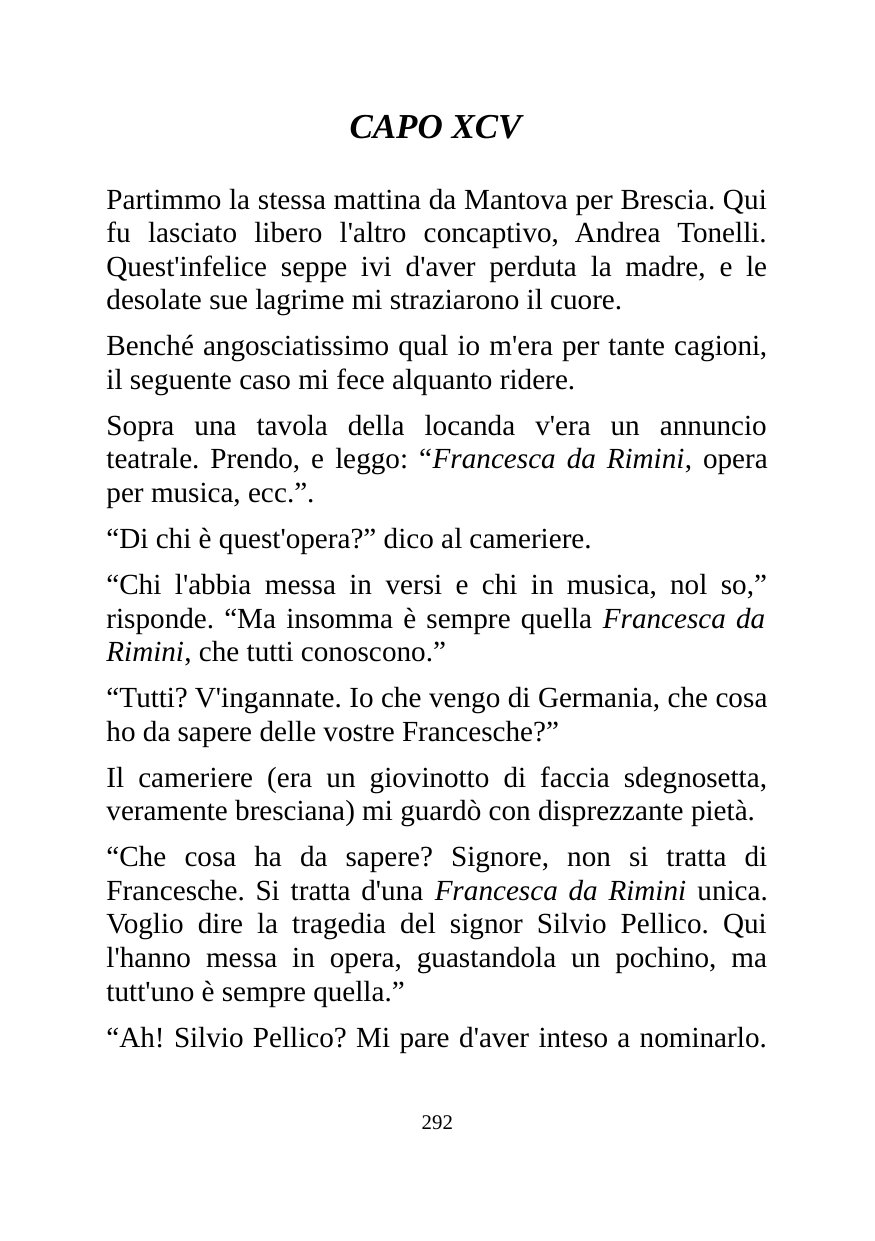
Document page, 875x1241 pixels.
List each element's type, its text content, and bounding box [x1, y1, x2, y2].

text Sopra una tavola della locanda v'era un annuncio teatrale. Prendo, e leggo: “Francesca da Rimini, opera per musica, ecc.”. [106, 408, 768, 509]
text “Ah! Silvio Pellico? Mi pare d'aver inteso a nominarlo. [106, 1020, 768, 1053]
text Partimmo la stessa mattina da Mantova per Brescia. Qui fu lasciato libero l'altro concaptivo, Andrea Tonelli. Quest'infelice seppe ivi d'aver perduta la madre, e le desolate sue lagrime mi straziarono il cuore. [106, 182, 768, 316]
text Il cameriere (era un giovinotto di faccia sdegnosetta, veramente bresciana) mi guardò con disprezzante pietà. [106, 760, 768, 827]
text “Chi l'abbia messa in versi e chi in musica, nol so,” risponde. “Ma insomma è sempre quella Francesca da Rimini, che tutti conoscono.” [106, 567, 768, 668]
text “Tutti? V'ingannate. Io che vengo di Germania, che cosa ho da sapere delle vostre Francesche?” [106, 680, 768, 747]
text Benché angosciatissimo qual io m'era per tante cagioni, il seguente caso mi fece alquanto ridere. [106, 328, 768, 396]
text “Di chi è quest'opera?” dico al cameriere. [106, 521, 768, 555]
subtitle CAPO XCV [106, 106, 768, 146]
text “Che cosa ha da sapere? Signore, non si tratta di Francesche. Si tratta d'una Francesca da Rimini unica. Voglio dire la tragedia del signor Silvio Pellico. Qui l'hanno messa in opera, guastandola un pochino, ma tutt'uno è sempre quella.” [106, 839, 768, 1007]
